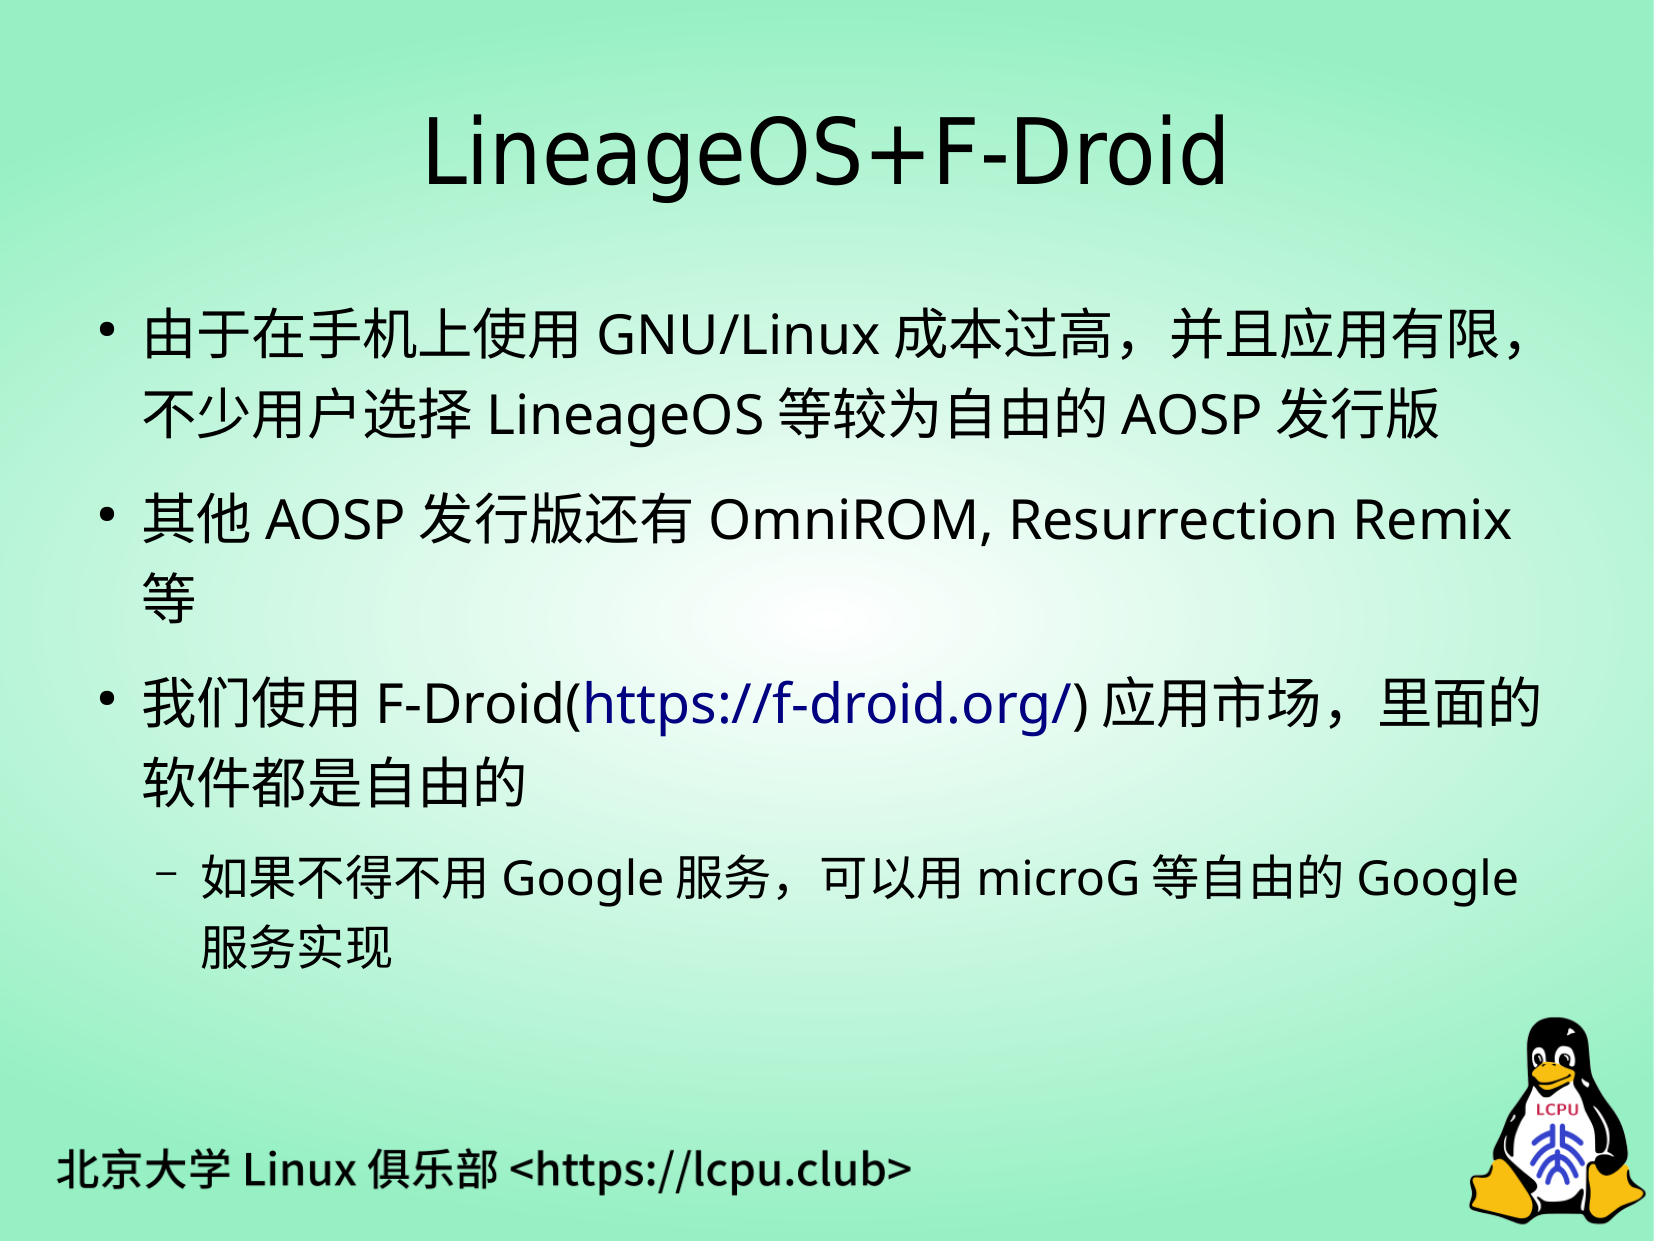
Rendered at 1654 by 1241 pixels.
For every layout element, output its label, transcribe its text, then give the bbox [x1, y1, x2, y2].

title LineageOS+F-Droid [82, 49, 1571, 257]
picture [0, 0, 1654, 1241]
list 由于在手机上使用GNU/Linux成本过高，并且应用有限，不少用户选择LineageOS等较为自由的AOSP发行版 其他AOSP发行版还有OmniROM, Resurrection Remix等 我们使用F-Droid(https://f-droid.org/)应用市场，里面的软件都是自由的 如果不得不用Google服务，可以用microG等自由的Google服务实现 [82, 290, 1571, 1010]
